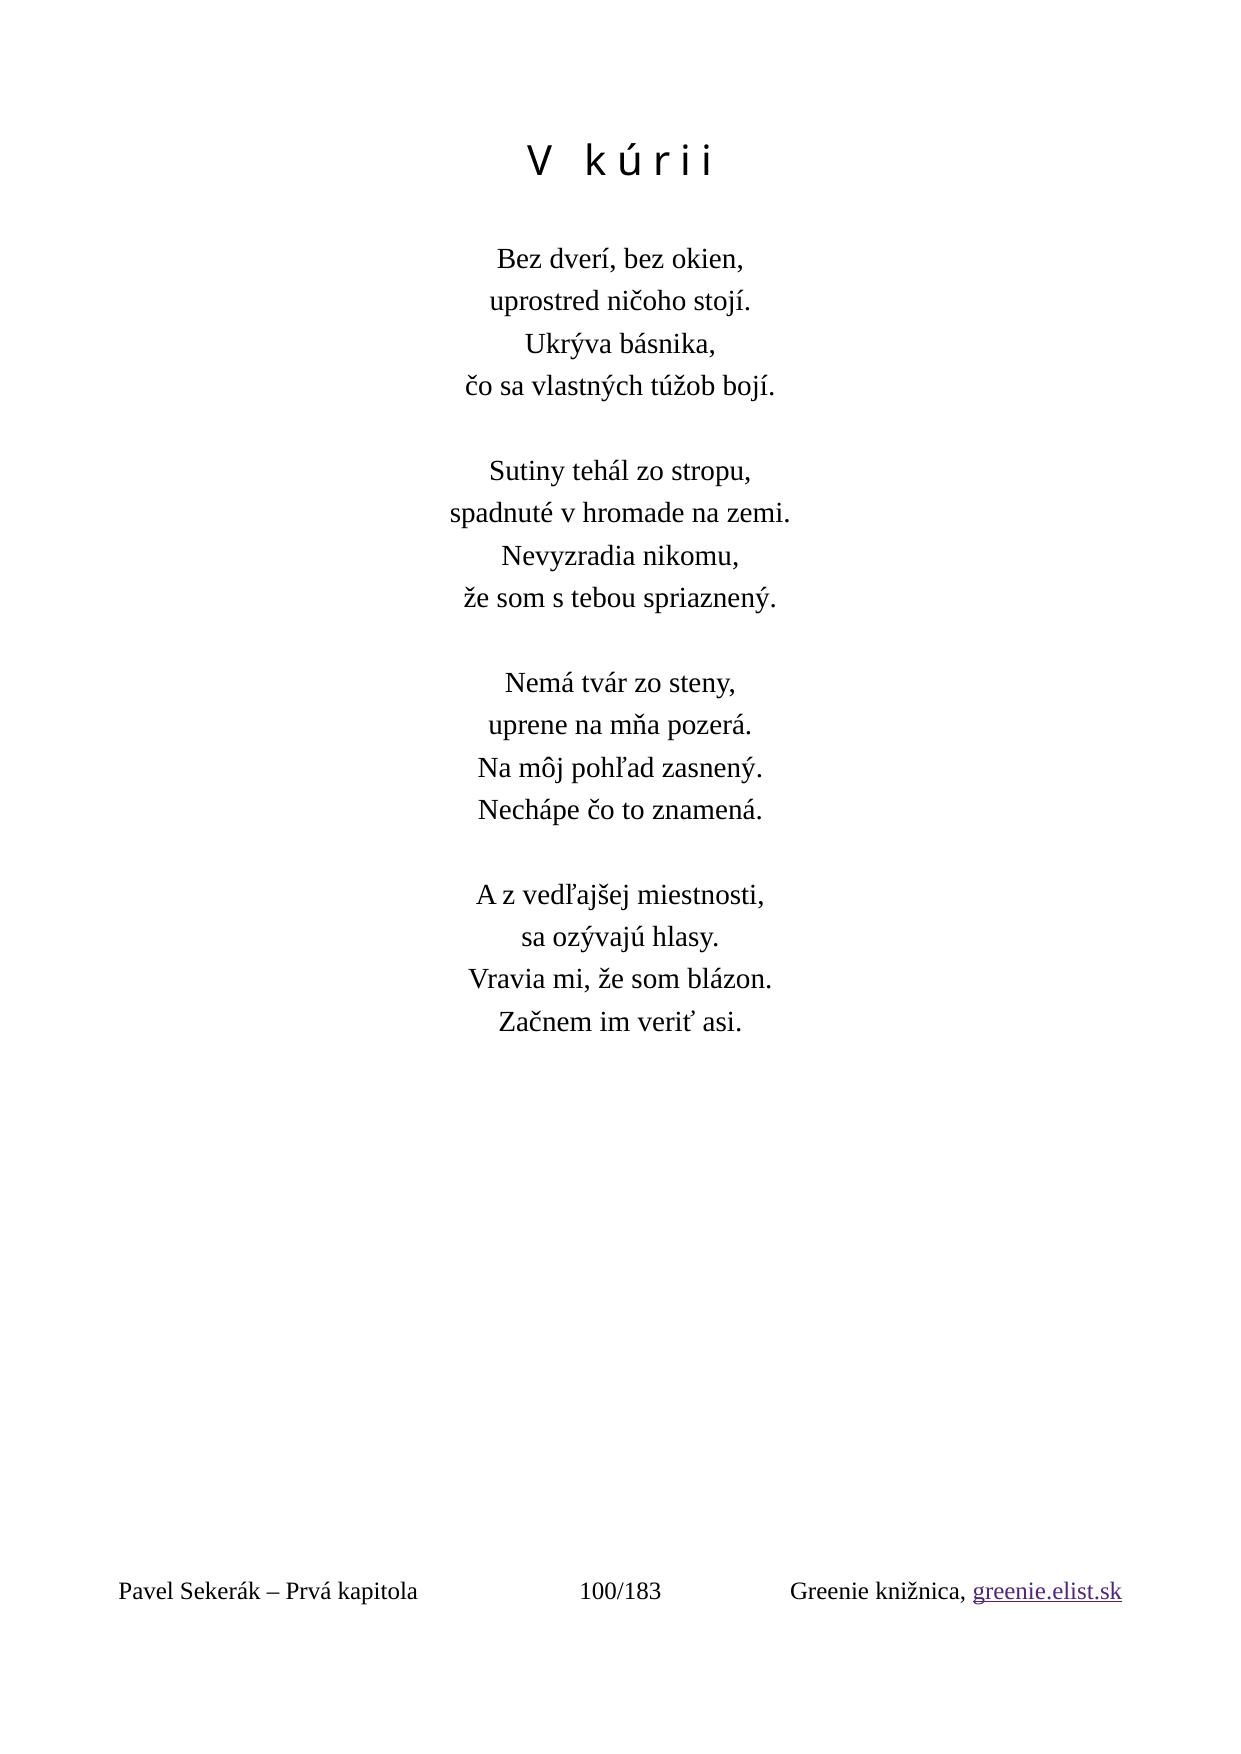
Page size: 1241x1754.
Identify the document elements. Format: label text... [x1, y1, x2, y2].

text Sutiny tehál zo stropu, [106, 453, 1134, 486]
text že som s tebou spriaznený. [106, 580, 1134, 614]
text spadnuté v hromade na zemi. [106, 495, 1134, 529]
text Ukrýva básnika, [106, 326, 1134, 359]
text sa ozývajú hlasy. [106, 919, 1134, 953]
text čo sa vlastných túžob bojí. [106, 368, 1134, 402]
text Nemá tvár zo steny, [106, 665, 1134, 698]
text uprene na mňa pozerá. [106, 707, 1134, 741]
text Začnem im veriť asi. [106, 1004, 1134, 1038]
text uprostred ničoho stojí. [106, 283, 1134, 317]
subtitle V kúrii [106, 131, 1134, 188]
text A z vedľajšej miestnosti, [106, 877, 1134, 910]
text Bez dverí, bez okien, [106, 241, 1134, 274]
text Vravia mi, že som blázon. [106, 962, 1134, 995]
text Na môj pohľad zasnený. [106, 750, 1134, 783]
text Nechápe čo to znamená. [106, 792, 1134, 826]
text Nevyzradia nikomu, [106, 538, 1134, 571]
